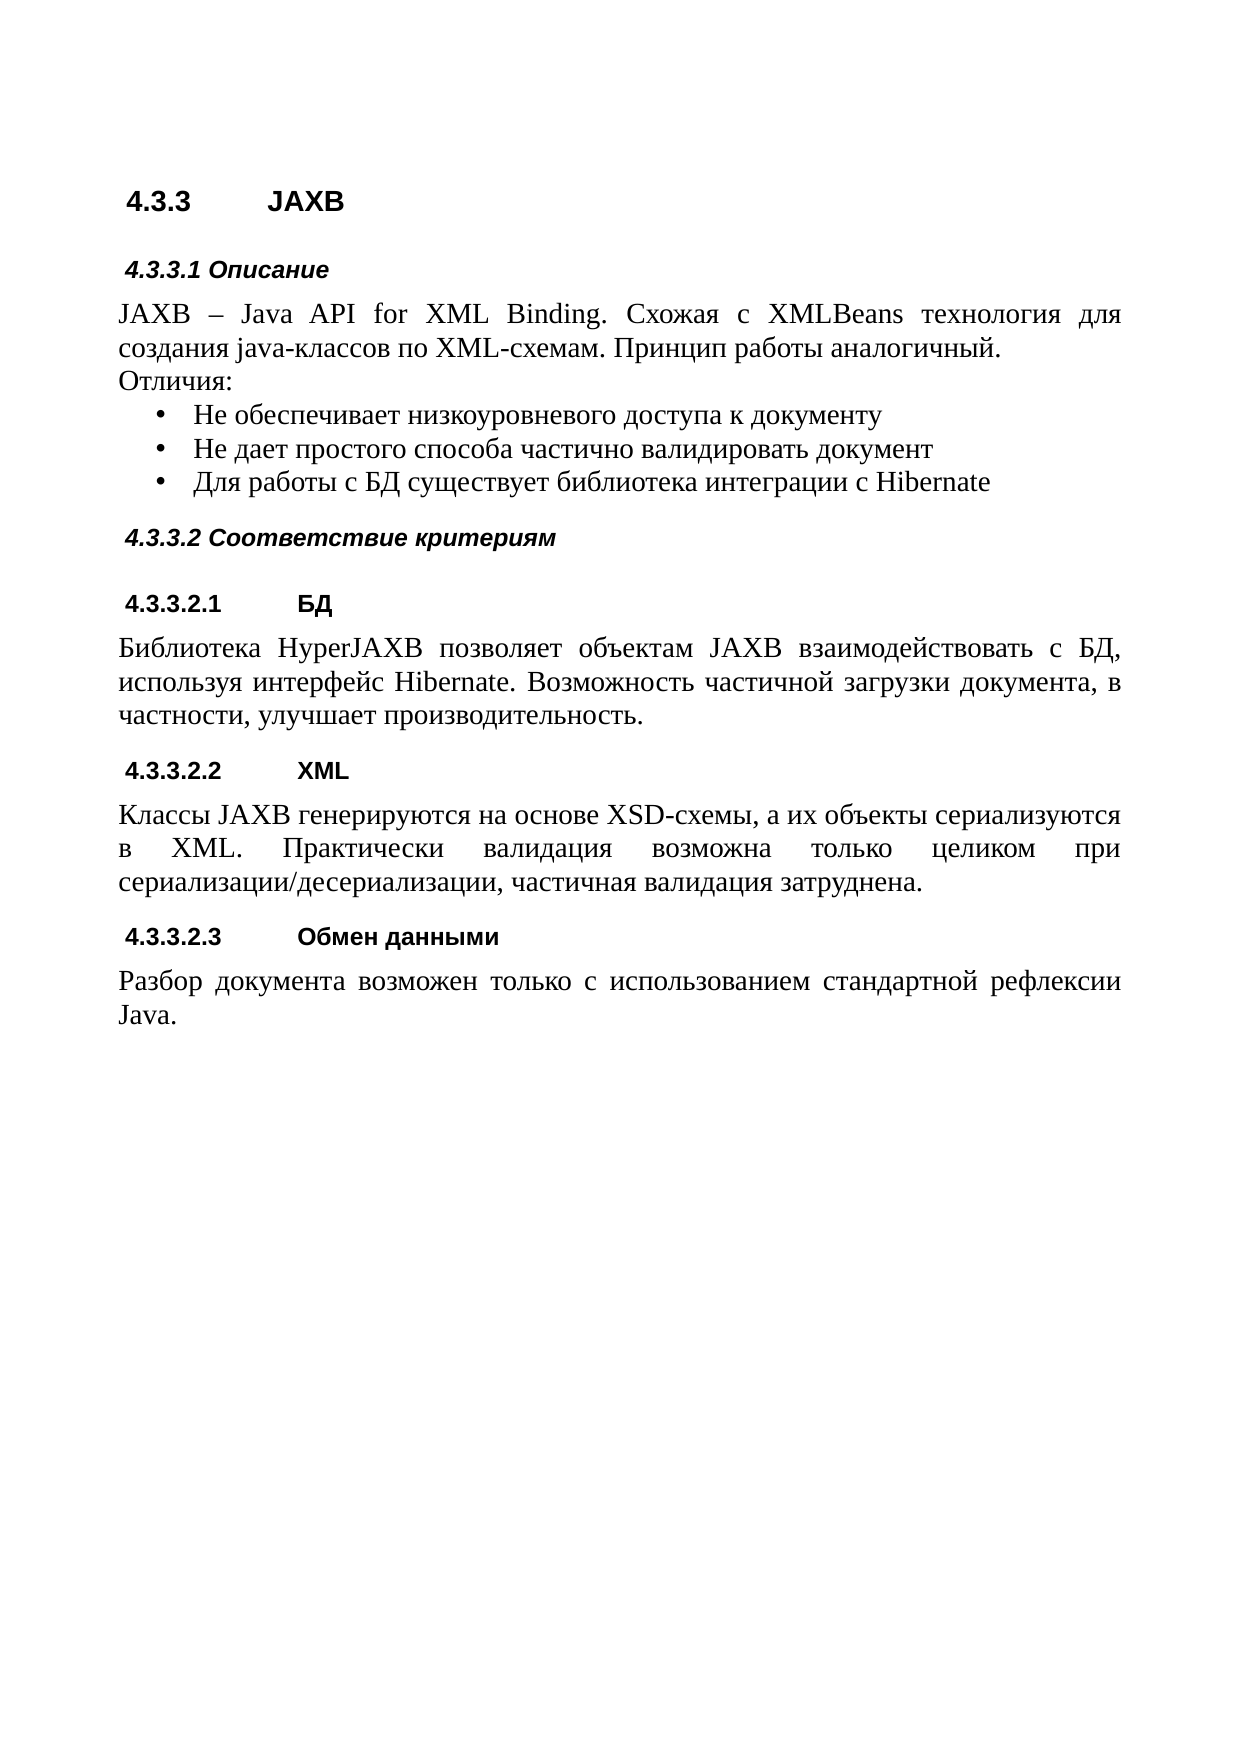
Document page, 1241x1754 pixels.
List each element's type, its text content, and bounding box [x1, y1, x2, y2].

text Классы JAXB генерируются на основе XSD-схемы, а их объекты сериализуются в XML. Практически валидация возможна только целиком при сериализации/десериализации, частичная валидация затруднена. [118, 797, 1122, 897]
subtitle БД [118, 589, 1122, 618]
text Библиотека HyperJAXB позволяет объектам JAXB взаимодействовать с БД, используя интерфейс Hibernate. Возможность частичной загрузки документа, в частности, улучшает производительность. [118, 630, 1122, 731]
list Не обеспечивает низкоуровневого доступа к документу [156, 397, 1122, 431]
subtitle Обмен данными [118, 922, 1122, 951]
subtitle JAXB [118, 184, 1122, 218]
text Отличия: [118, 363, 1122, 397]
text Разбор документа возможен только с использованием стандартной рефлексии Java. [118, 963, 1122, 1031]
subtitle Описание [118, 255, 1122, 284]
subtitle Соответствие критериям [118, 523, 1122, 552]
list Не дает простого способа частично валидировать документ [156, 431, 1122, 464]
text JAXB – Java API for XML Binding. Схожая с XMLBeans технология для создания java-классов по XML-схемам. Принцип работы аналогичный. [118, 296, 1122, 363]
list Для работы с БД существует библиотека интеграции с Hibernate [156, 464, 1122, 498]
subtitle XML [118, 756, 1122, 784]
